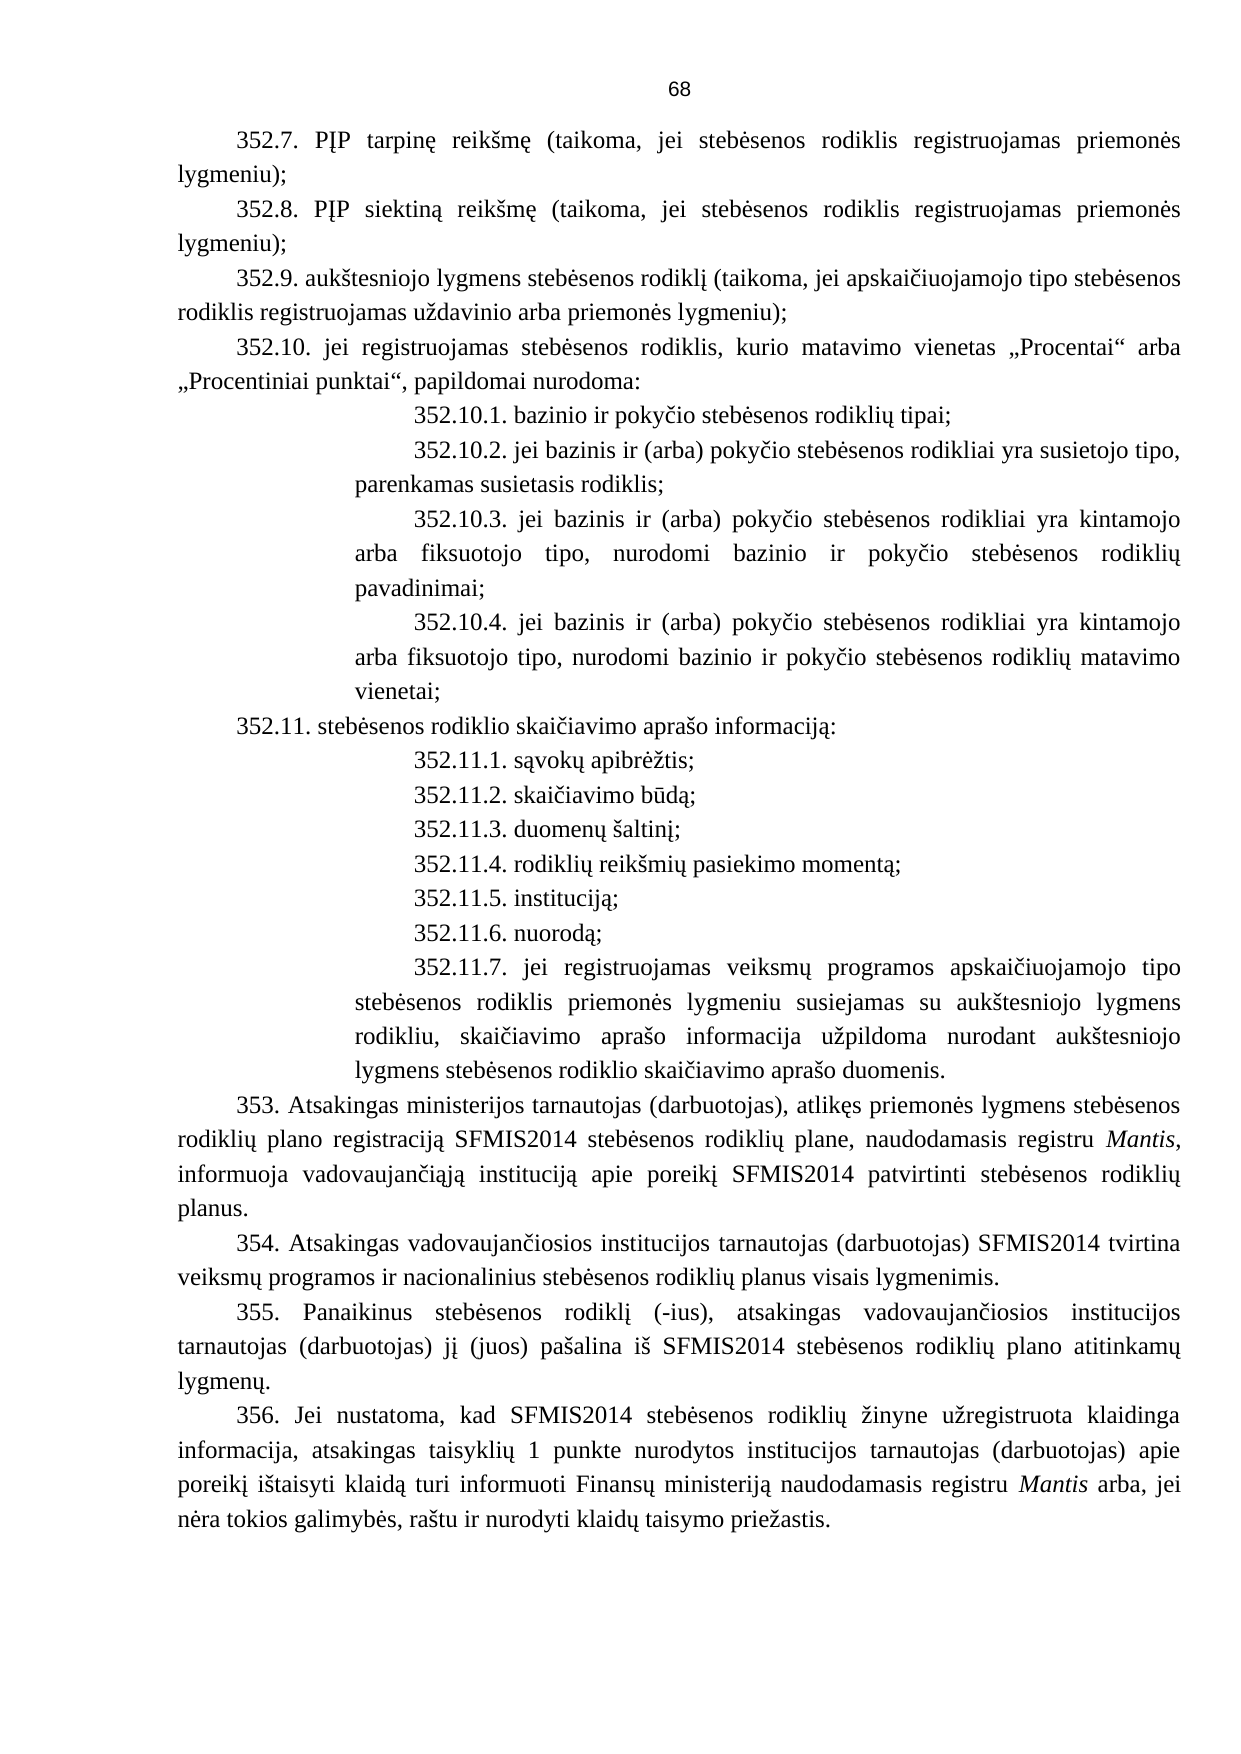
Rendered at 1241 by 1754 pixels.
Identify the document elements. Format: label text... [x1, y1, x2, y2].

text 352.10. jei registruojamas stebėsenos rodiklis, kurio matavimo vienetas „Procentai“ arba „Procentiniai punktai“, papildomai nurodoma: [177, 332, 1181, 395]
text 352.11.7. jei registruojamas veiksmų programos apskaičiuojamojo tipo stebėsenos rodiklis priemonės lygmeniu susiejamas su aukštesniojo lygmens rodikliu, skaičiavimo aprašo informacija užpildoma nurodant aukštesniojo lygmens stebėsenos rodiklio skaičiavimo aprašo duomenis. [354, 952, 1181, 1084]
text 352.11.1. sąvokų apibrėžtis; [354, 745, 1181, 774]
text 352.11.2. skaičiavimo būdą; [354, 780, 1181, 808]
text 356. Jei nustatoma, kad SFMIS2014 stebėsenos rodiklių žinyne užregistruota klaidinga informacija, atsakingas taisyklių 1 punkte nurodytos institucijos tarnautojas (darbuotojas) apie poreikį ištaisyti klaidą turi informuoti Finansų ministeriją naudodamasis registru Mantis arba, jei nėra tokios galimybės, raštu ir nurodyti klaidų taisymo priežastis. [177, 1400, 1181, 1533]
text 352.11.4. rodiklių reikšmių pasiekimo momentą; [354, 849, 1181, 877]
text 352.11.6. nuorodą; [354, 918, 1181, 946]
text 352.10.3. jei bazinis ir (arba) pokyčio stebėsenos rodikliai yra kintamojo arba fiksuotojo tipo, nurodomi bazinio ir pokyčio stebėsenos rodiklių pavadinimai; [354, 504, 1181, 602]
text 352.11.3. duomenų šaltinį; [354, 814, 1181, 843]
text 352.11. stebėsenos rodiklio skaičiavimo aprašo informaciją: [177, 711, 1181, 739]
text 352.10.2. jei bazinis ir (arba) pokyčio stebėsenos rodikliai yra susietojo tipo, parenkamas susietasis rodiklis; [354, 435, 1181, 498]
text 352.10.1. bazinio ir pokyčio stebėsenos rodiklių tipai; [354, 401, 1181, 429]
text 355. Panaikinus stebėsenos rodiklį (-ius), atsakingas vadovaujančiosios institucijos tarnautojas (darbuotojas) jį (juos) pašalina iš SFMIS2014 stebėsenos rodiklių plano atitinkamų lygmenų. [177, 1297, 1181, 1395]
text 352.11.5. instituciją; [354, 883, 1181, 912]
text 352.10.4. jei bazinis ir (arba) pokyčio stebėsenos rodikliai yra kintamojo arba fiksuotojo tipo, nurodomi bazinio ir pokyčio stebėsenos rodiklių matavimo vienetai; [354, 607, 1181, 705]
text 353. Atsakingas ministerijos tarnautojas (darbuotojas), atlikęs priemonės lygmens stebėsenos rodiklių plano registraciją SFMIS2014 stebėsenos rodiklių plane, naudodamasis registru Mantis, informuoja vadovaujančiąją instituciją apie poreikį SFMIS2014 patvirtinti stebėsenos rodiklių planus. [177, 1090, 1181, 1222]
text 354. Atsakingas vadovaujančiosios institucijos tarnautojas (darbuotojas) SFMIS2014 tvirtina veiksmų programos ir nacionalinius stebėsenos rodiklių planus visais lygmenimis. [177, 1228, 1181, 1291]
text 352.9. aukštesniojo lygmens stebėsenos rodiklį (taikoma, jei apskaičiuojamojo tipo stebėsenos rodiklis registruojamas uždavinio arba priemonės lygmeniu); [177, 263, 1181, 326]
text 352.8. PĮP siektiną reikšmę (taikoma, jei stebėsenos rodiklis registruojamas priemonės lygmeniu); [177, 194, 1181, 257]
text 352.7. PĮP tarpinę reikšmę (taikoma, jei stebėsenos rodiklis registruojamas priemonės lygmeniu); [177, 125, 1181, 188]
